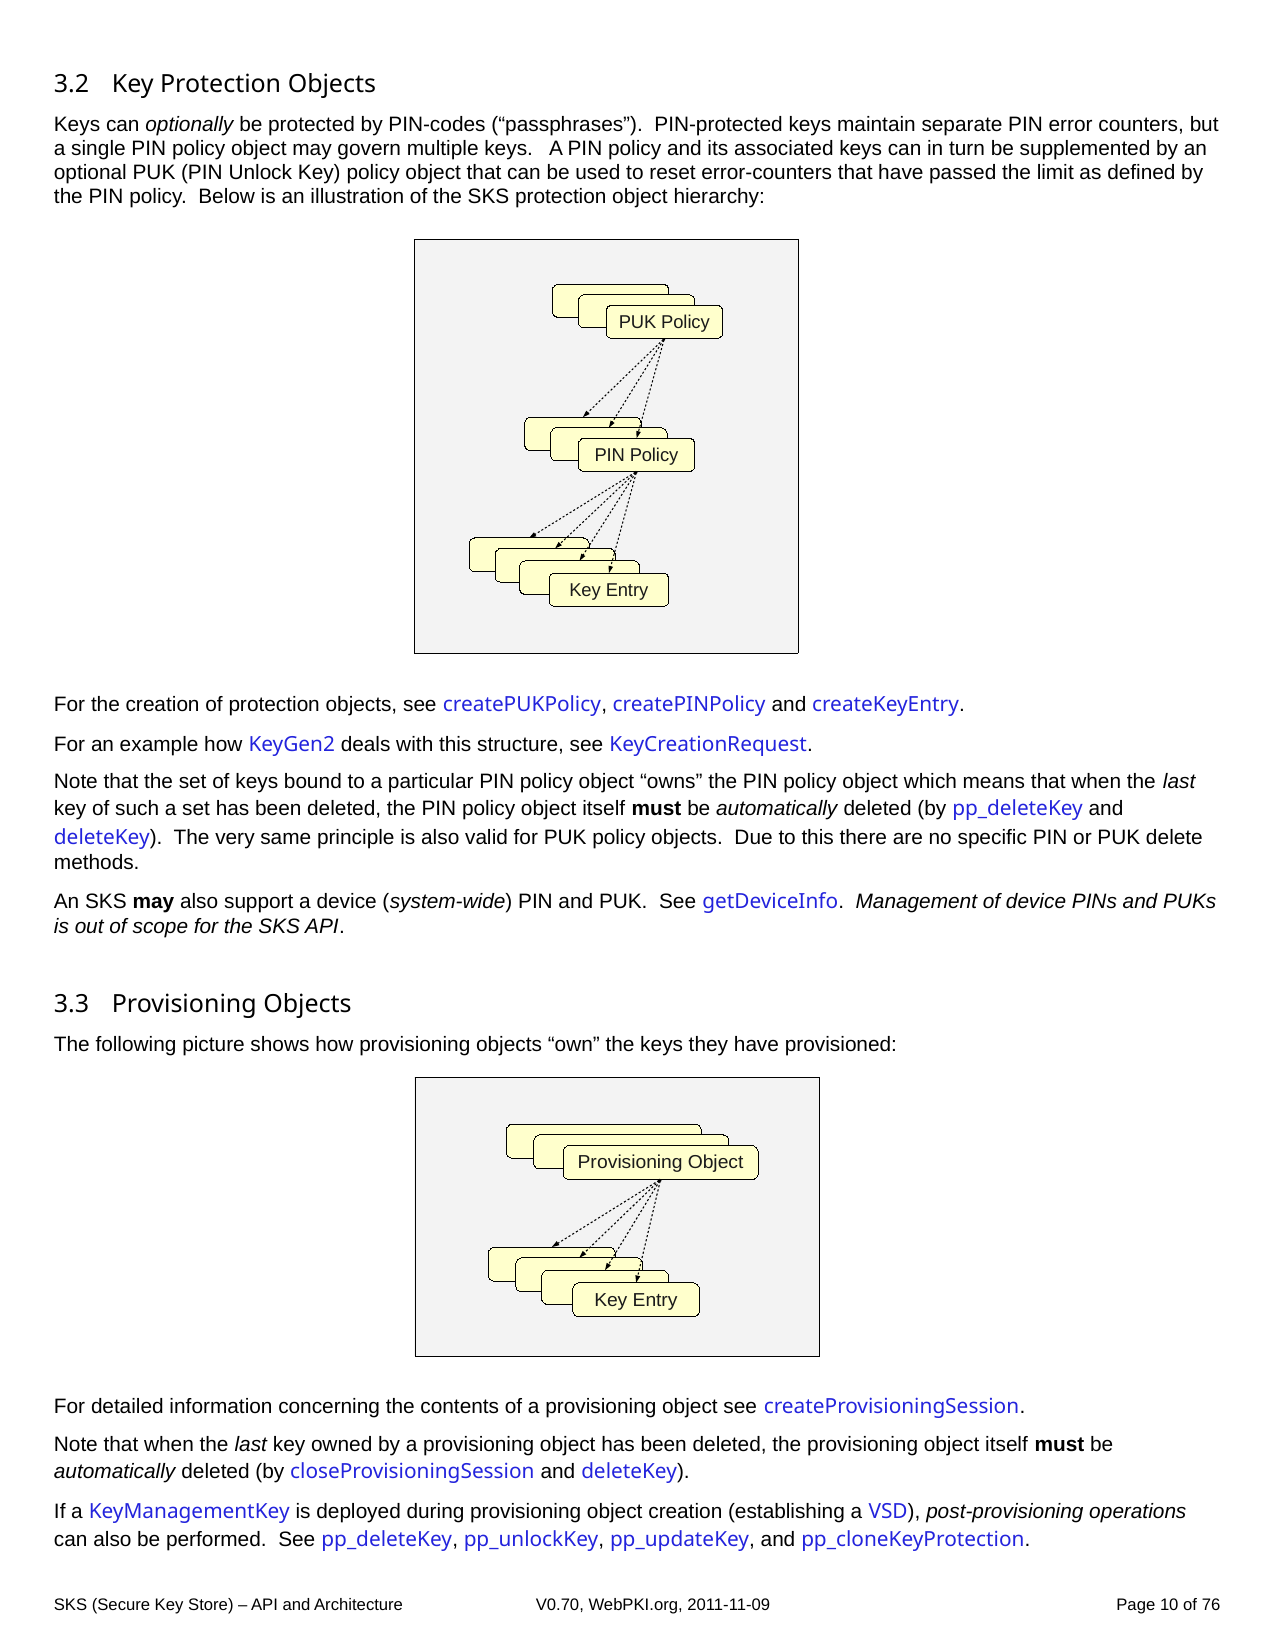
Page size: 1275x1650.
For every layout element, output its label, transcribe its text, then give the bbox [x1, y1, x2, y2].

subtitle Key Protection Objects [54, 66, 1221, 100]
text For an example how KeyGen2 deals with this structure, see KeyCreationRequest. [54, 729, 1221, 758]
text Note that when the last key owned by a provisioning object has been deleted, the provisioning object itself must be automatically deleted (by closeProvisioningSession and deleteKey). [54, 1432, 1221, 1484]
text An SKS may also support a device (system-wide) PIN and PUK. See getDeviceInfo. Management of device PINs and PUKs is out of scope for the SKS API. [54, 886, 1221, 938]
text If a KeyManagementKey is deployed during provisioning object creation (establishing a VSD), post-provisioning operations can also be performed. See pp_deleteKey, pp_unlockKey, pp_updateKey, and pp_cloneKeyProtection. [54, 1496, 1221, 1553]
subtitle Provisioning Objects [54, 986, 1221, 1020]
text For the creation of protection objects, see createPUKPolicy, createPINPolicy and createKeyEntry. [54, 689, 1221, 717]
text The following picture shows how provisioning objects “own” the keys they have provisioned: [54, 1032, 1221, 1056]
text For detailed information concerning the contents of a provisioning object see createProvisioningSession. [54, 1392, 1221, 1420]
text Keys can optionally be protected by PIN-codes (“passphrases”). PIN-protected keys maintain separate PIN error counters, but a single PIN policy object may govern multiple keys. A PIN policy and its associated keys can in turn be supplemented by an optional PUK (PIN Unlock Key) policy object that can be used to reset error-counters that have passed the limit as defined by the PIN policy. Below is an illustration of the SKS protection object hierarchy: [54, 112, 1221, 208]
text Note that the set of keys bound to a particular PIN policy object “owns” the PIN policy object which means that when the last key of such a set has been deleted, the PIN policy object itself must be automatically deleted (by pp_deleteKey and deleteKey). The very same principle is also valid for PUK policy objects. Due to this there are no specific PIN or PUK delete methods. [54, 769, 1221, 874]
